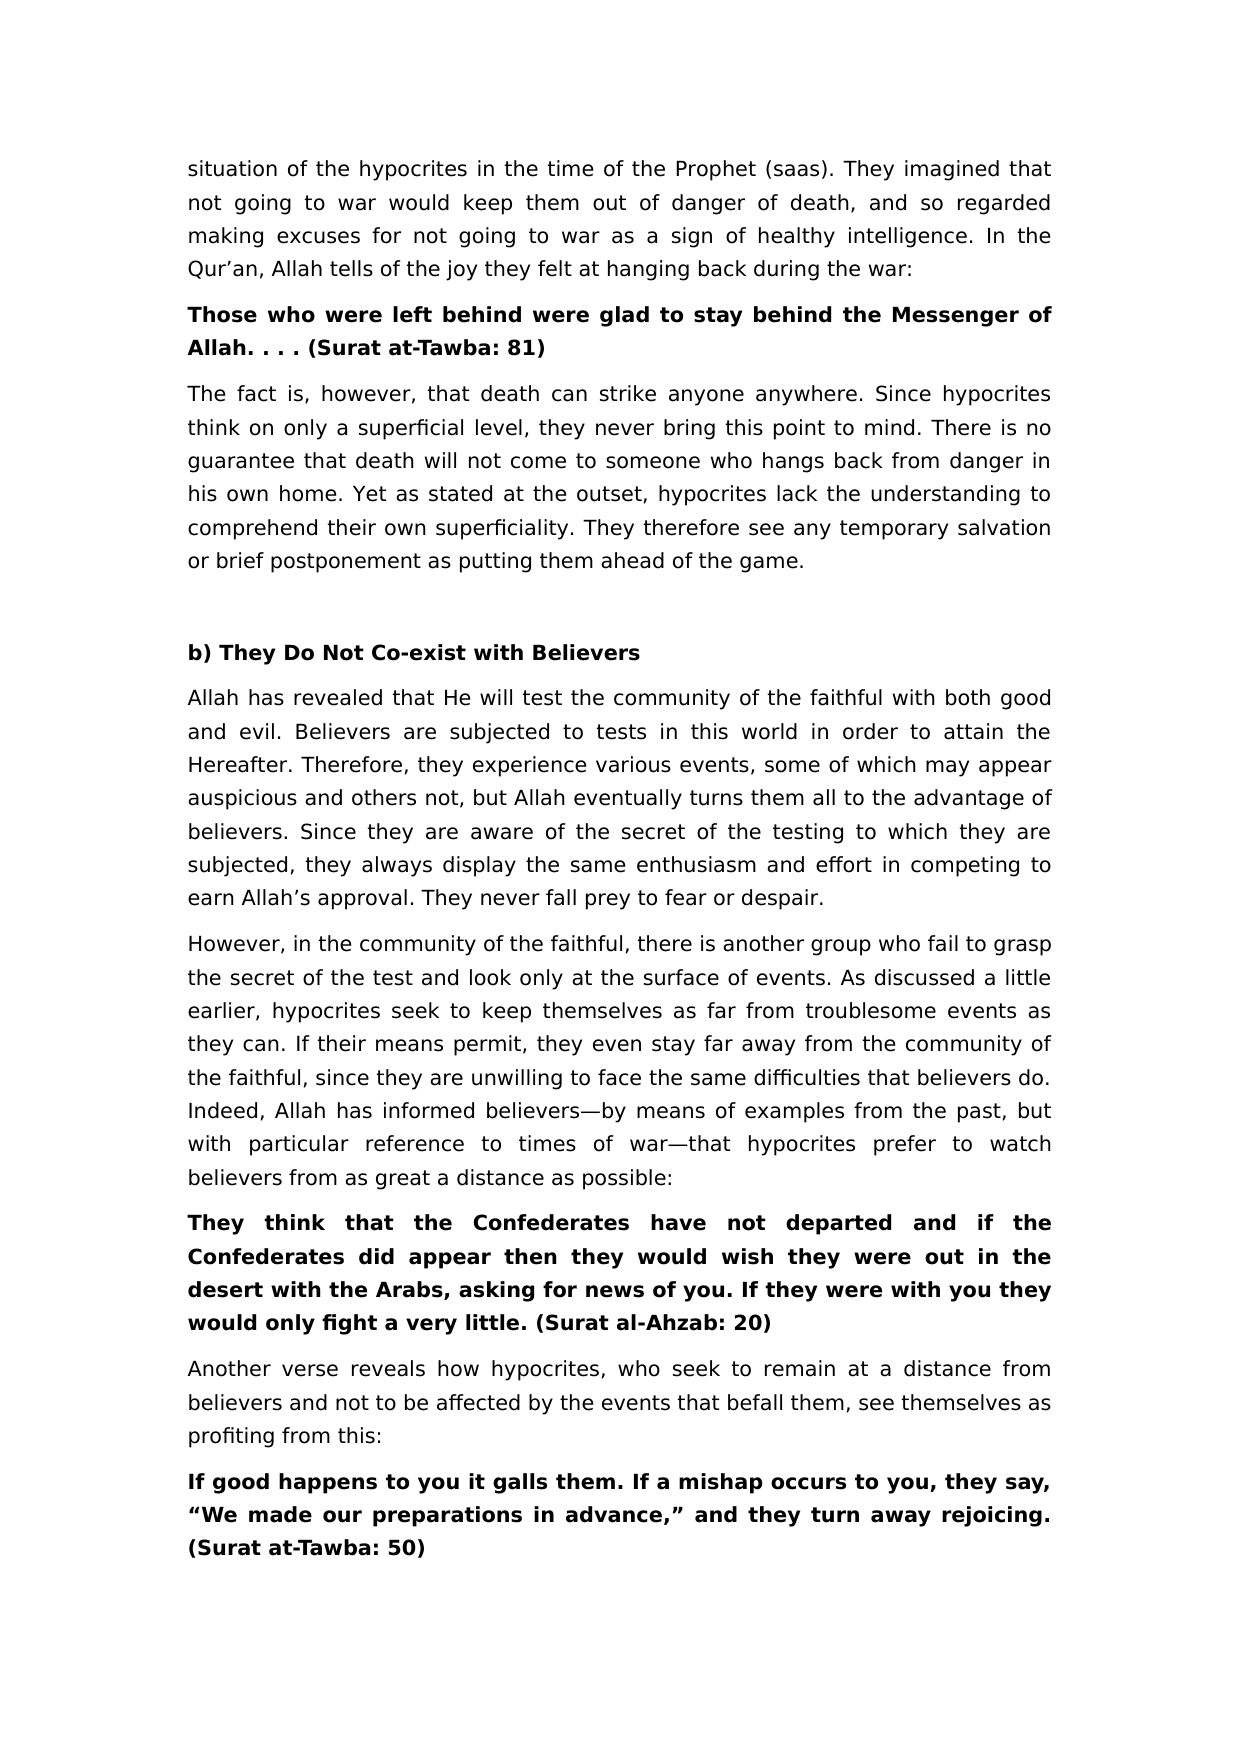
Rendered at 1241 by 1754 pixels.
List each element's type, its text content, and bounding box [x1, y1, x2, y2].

text The fact is, however, that death can strike anyone anywhere. Since hypocrites think on only a superficial level, they never bring this point to mind. There is no guarantee that death will not come to someone who hangs back from danger in his own home. Yet as stated at the outset, hypocrites lack the understanding to comprehend their own superficiality. They therefore see any temporary salvation or brief postponement as putting them ahead of the game. [187, 375, 1053, 575]
text If good happens to you it galls them. If a mishap occurs to you, they say, “We made our preparations in advance,” and they turn away rejoicing. (Surat at-Tawba: 50) [187, 1462, 1053, 1562]
text situation of the hypocrites in the time of the Prophet (saas). They imagined that not going to war would keep them out of danger of death, and so regarded making excuses for not going to war as a sign of healthy intelligence. In the Qur’an, Allah tells of the joy they felt at hanging back during the war: [187, 150, 1053, 283]
text However, in the community of the faithful, there is another group who fail to grasp the secret of the test and look only at the surface of events. As discussed a little earlier, hypocrites seek to keep themselves as far from troublesome events as they can. If their means permit, they even stay far away from the community of the faithful, since they are unwilling to face the same difficulties that believers do. Indeed, Allah has informed believers—by means of examples from the past, but with particular reference to times of war—that hypocrites prefer to watch believers from as great a distance as possible: [187, 925, 1053, 1192]
text Those who were left behind were glad to stay behind the Messenger of Allah. . . . (Surat at-Tawba: 81) [187, 296, 1053, 362]
text They think that the Confederates have not departed and if the Confederates did appear then they would wish they were out in the desert with the Arabs, asking for news of you. If they were with you they would only fight a very little. (Surat al-Ahzab: 20) [187, 1204, 1053, 1337]
text Allah has revealed that He will test the community of the faithful with both good and evil. Believers are subjected to tests in this world in order to attain the Hereafter. Therefore, they experience various events, some of which may appear auspicious and others not, but Allah eventually turns them all to the advantage of believers. Since they are aware of the secret of the testing to which they are subjected, they always display the same enthusiasm and effort in competing to earn Allah’s approval. They never fall prey to fear or despair. [187, 679, 1053, 912]
text Another verse reveals how hypocrites, who seek to remain at a distance from believers and not to be affected by the events that befall them, see themselves as profiting from this: [187, 1350, 1053, 1450]
text b) They Do Not Co-exist with Believers [187, 633, 1053, 667]
